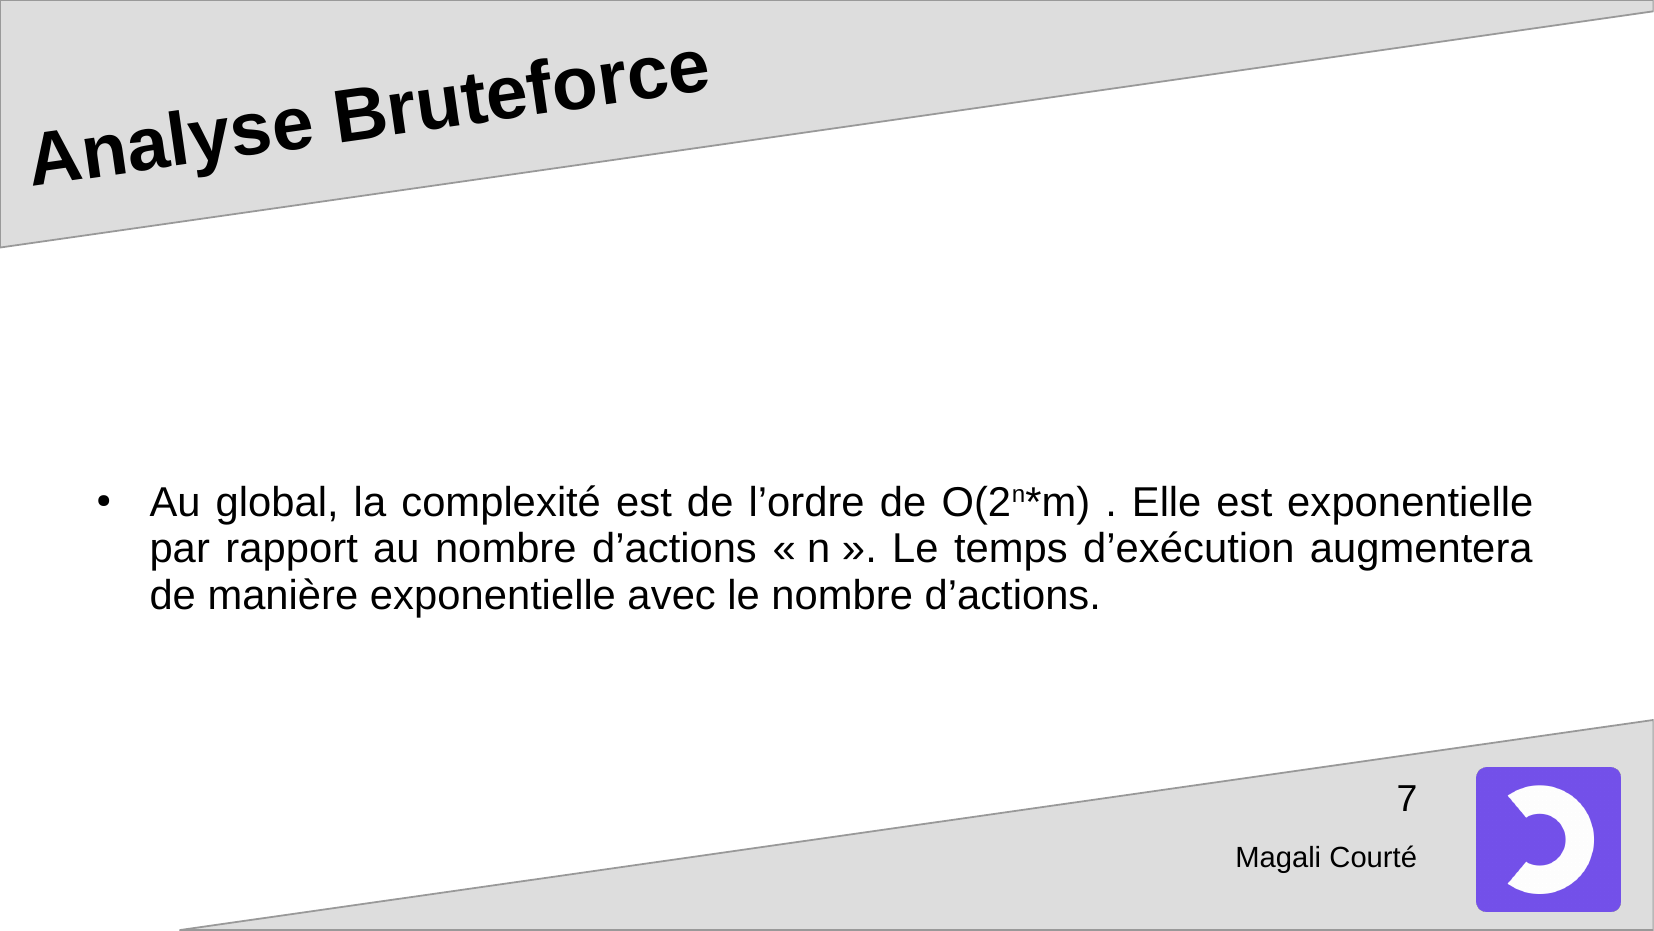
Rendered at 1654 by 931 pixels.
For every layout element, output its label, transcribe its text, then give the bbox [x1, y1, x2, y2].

title Analyse Bruteforce [16, 0, 1501, 239]
list Au global, la complexité est de l’ordre de O(2n*m) . Elle est exponentielle par rapport au nombre d’actions « n ». Le temps d’exécution augmentera de manière exponentielle avec le nombre d’actions. [78, 285, 1534, 826]
picture [1476, 767, 1621, 912]
